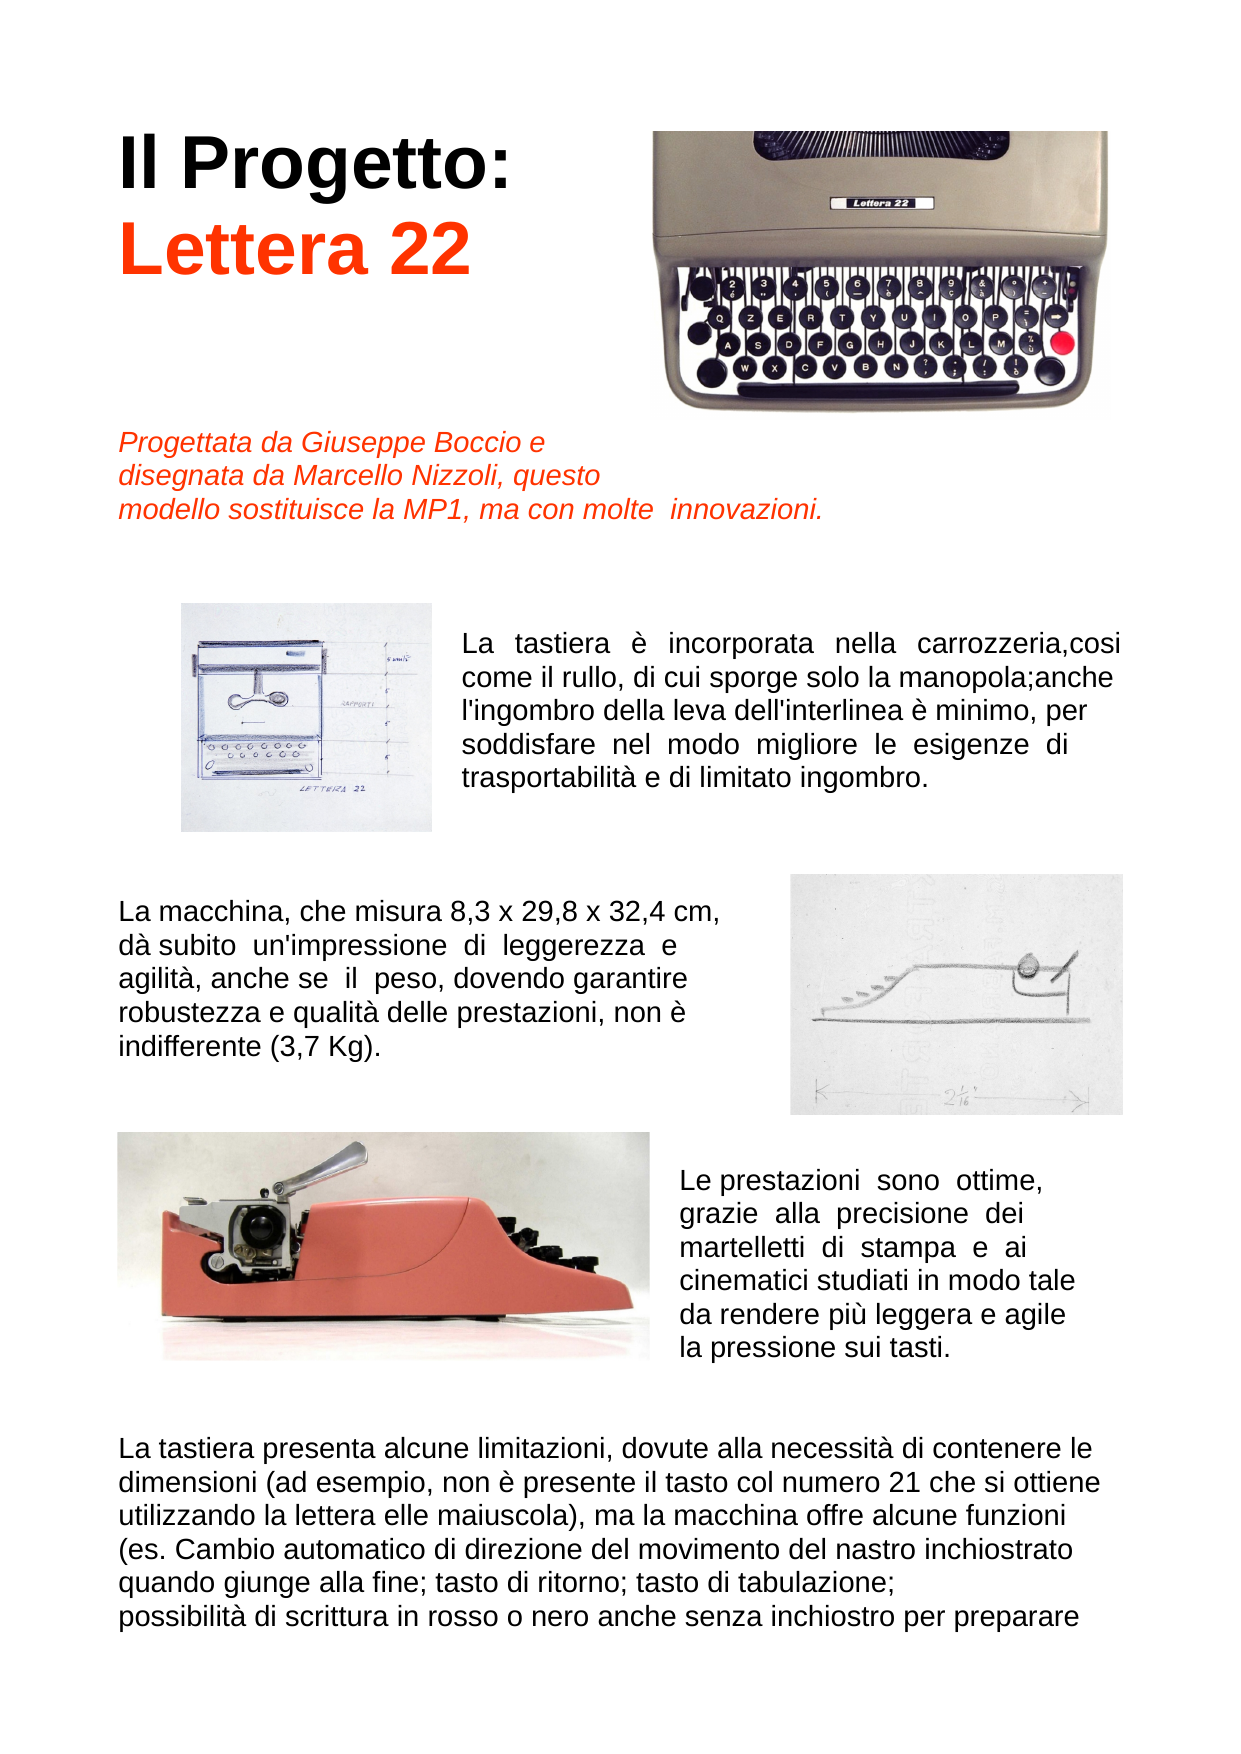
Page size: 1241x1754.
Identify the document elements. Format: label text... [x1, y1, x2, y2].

text Le prestazioni sono ottime, [650, 1163, 1122, 1196]
text grazie alla precisione dei [650, 1196, 1122, 1230]
text disegnata da Marcello Nizzoli, questo [118, 458, 1122, 492]
text dà subito un'impressione di leggerezza e [118, 928, 790, 961]
text indifferente (3,7 Kg). [118, 1028, 790, 1062]
text La tastiera è incorporata nella carrozzeria,cosi come il rullo, di cui sporge solo la manopola;anche [432, 626, 1122, 693]
text trasportabilità e di limitato ingombro. [432, 760, 1122, 794]
text possibilità di scrittura in rosso o nero anche senza inchiostro per preparare [118, 1599, 1122, 1632]
picture [649, 131, 1112, 420]
text martelletti di stampa e ai [650, 1230, 1122, 1263]
picture [181, 603, 432, 832]
text Lettera 22 [118, 204, 649, 291]
text agilità, anche se il peso, dovendo garantire [118, 961, 790, 995]
text [118, 693, 181, 727]
text La tastiera presenta alcune limitazioni, dovute alla necessità di contenere le [118, 1431, 1122, 1464]
text modello sostituisce la MP1, ma con molte innovazioni. [118, 492, 1122, 525]
text [118, 626, 181, 693]
text dimensioni (ad esempio, non è presente il tasto col numero 21 che si ottiene [118, 1464, 1122, 1498]
text la pressione sui tasti. [118, 1330, 1122, 1364]
picture [117, 1132, 650, 1361]
text cinematici studiati in modo tale [650, 1263, 1122, 1297]
text [1112, 204, 1122, 291]
text utilizzando la lettera elle maiuscola), ma la macchina offre alcune funzioni [118, 1498, 1122, 1532]
text robustezza e qualità delle prestazioni, non è [118, 995, 790, 1028]
text Il Progetto: [118, 118, 1122, 204]
text La macchina, che misura 8,3 x 29,8 x 32,4 cm, [118, 894, 790, 928]
text l'ingombro della leva dell'interlinea è minimo, per [432, 693, 1122, 727]
text soddisfare nel modo migliore le esigenze di [432, 727, 1122, 760]
text Progettata da Giuseppe Boccio e [118, 425, 1122, 458]
text da rendere più leggera e agile [650, 1297, 1122, 1330]
text [118, 760, 181, 794]
text [118, 727, 181, 760]
text quando giunge alla fine; tasto di ritorno; tasto di tabulazione; [118, 1565, 1122, 1599]
text (es. Cambio automatico di direzione del movimento del nastro inchiostrato [118, 1532, 1122, 1565]
picture [790, 874, 1123, 1115]
